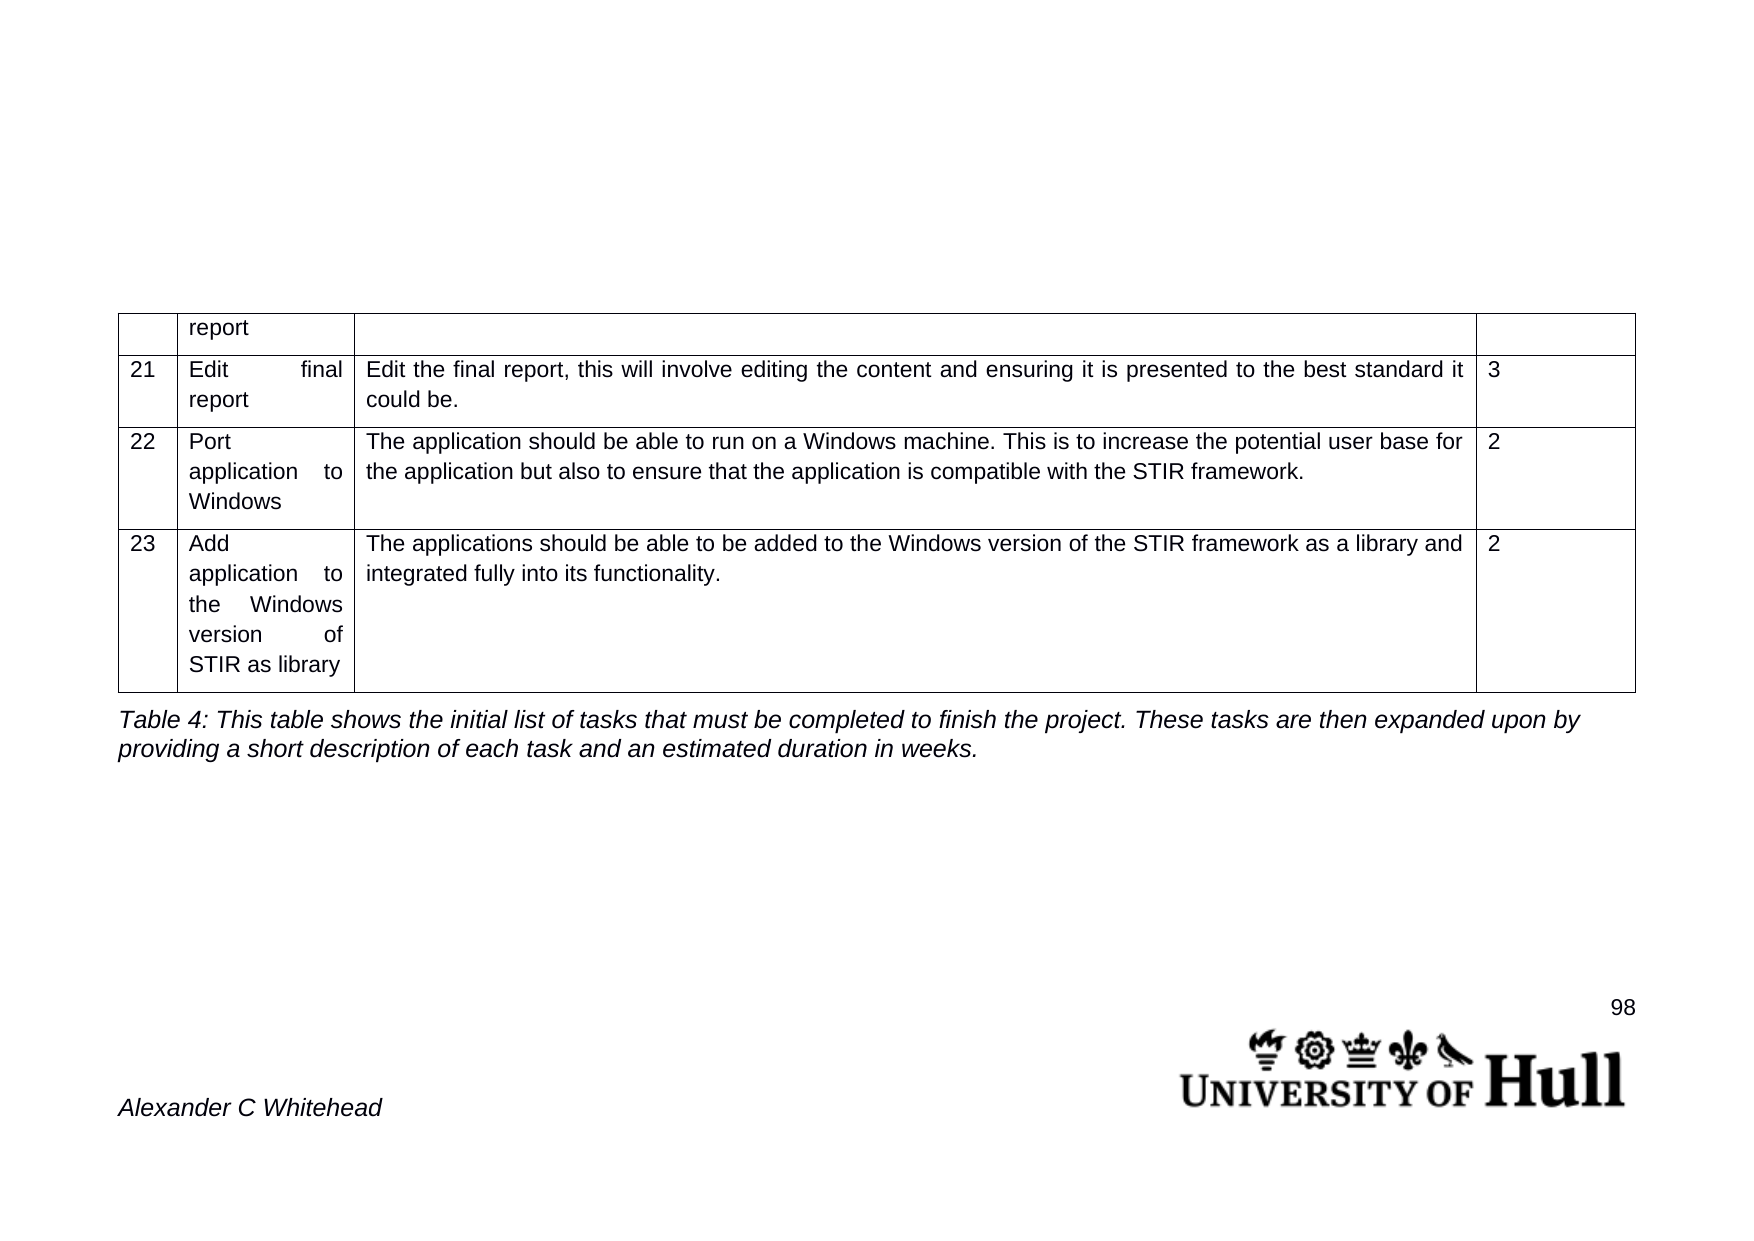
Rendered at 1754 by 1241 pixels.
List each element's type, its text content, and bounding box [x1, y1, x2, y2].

table_cell Port application to Windows [178, 428, 354, 529]
table_cell report [178, 314, 354, 354]
table_cell 23 [119, 530, 177, 692]
table_cell [355, 314, 1476, 354]
table_cell 3 [1477, 356, 1635, 427]
table_cell 2 [1477, 530, 1635, 692]
table_cell Edit the final report, this will involve editing the content and ensuring it is presented to the best standard it could be. [355, 356, 1476, 427]
text Table 4: This table shows the initial list of tasks that must be completed to finish the project. These tasks are then expanded upon by providing a short description of each task and an estimated duration in weeks. [118, 705, 1636, 763]
table_cell [119, 314, 177, 354]
table_cell 2 [1477, 428, 1635, 529]
table_cell The application should be able to run on a Windows machine. This is to increase the potential user base for the application but also to ensure that the application is compatible with the STIR framework. [355, 428, 1476, 529]
picture [1173, 1020, 1634, 1117]
table_cell Add application to the Windows version of STIR as library [178, 530, 354, 692]
table_cell [1477, 314, 1635, 354]
table_cell 22 [119, 428, 177, 529]
table_cell 21 [119, 356, 177, 427]
table_cell The applications should be able to be added to the Windows version of the STIR framework as a library and integrated fully into its functionality. [355, 530, 1476, 692]
table_cell Edit final report [178, 356, 354, 427]
